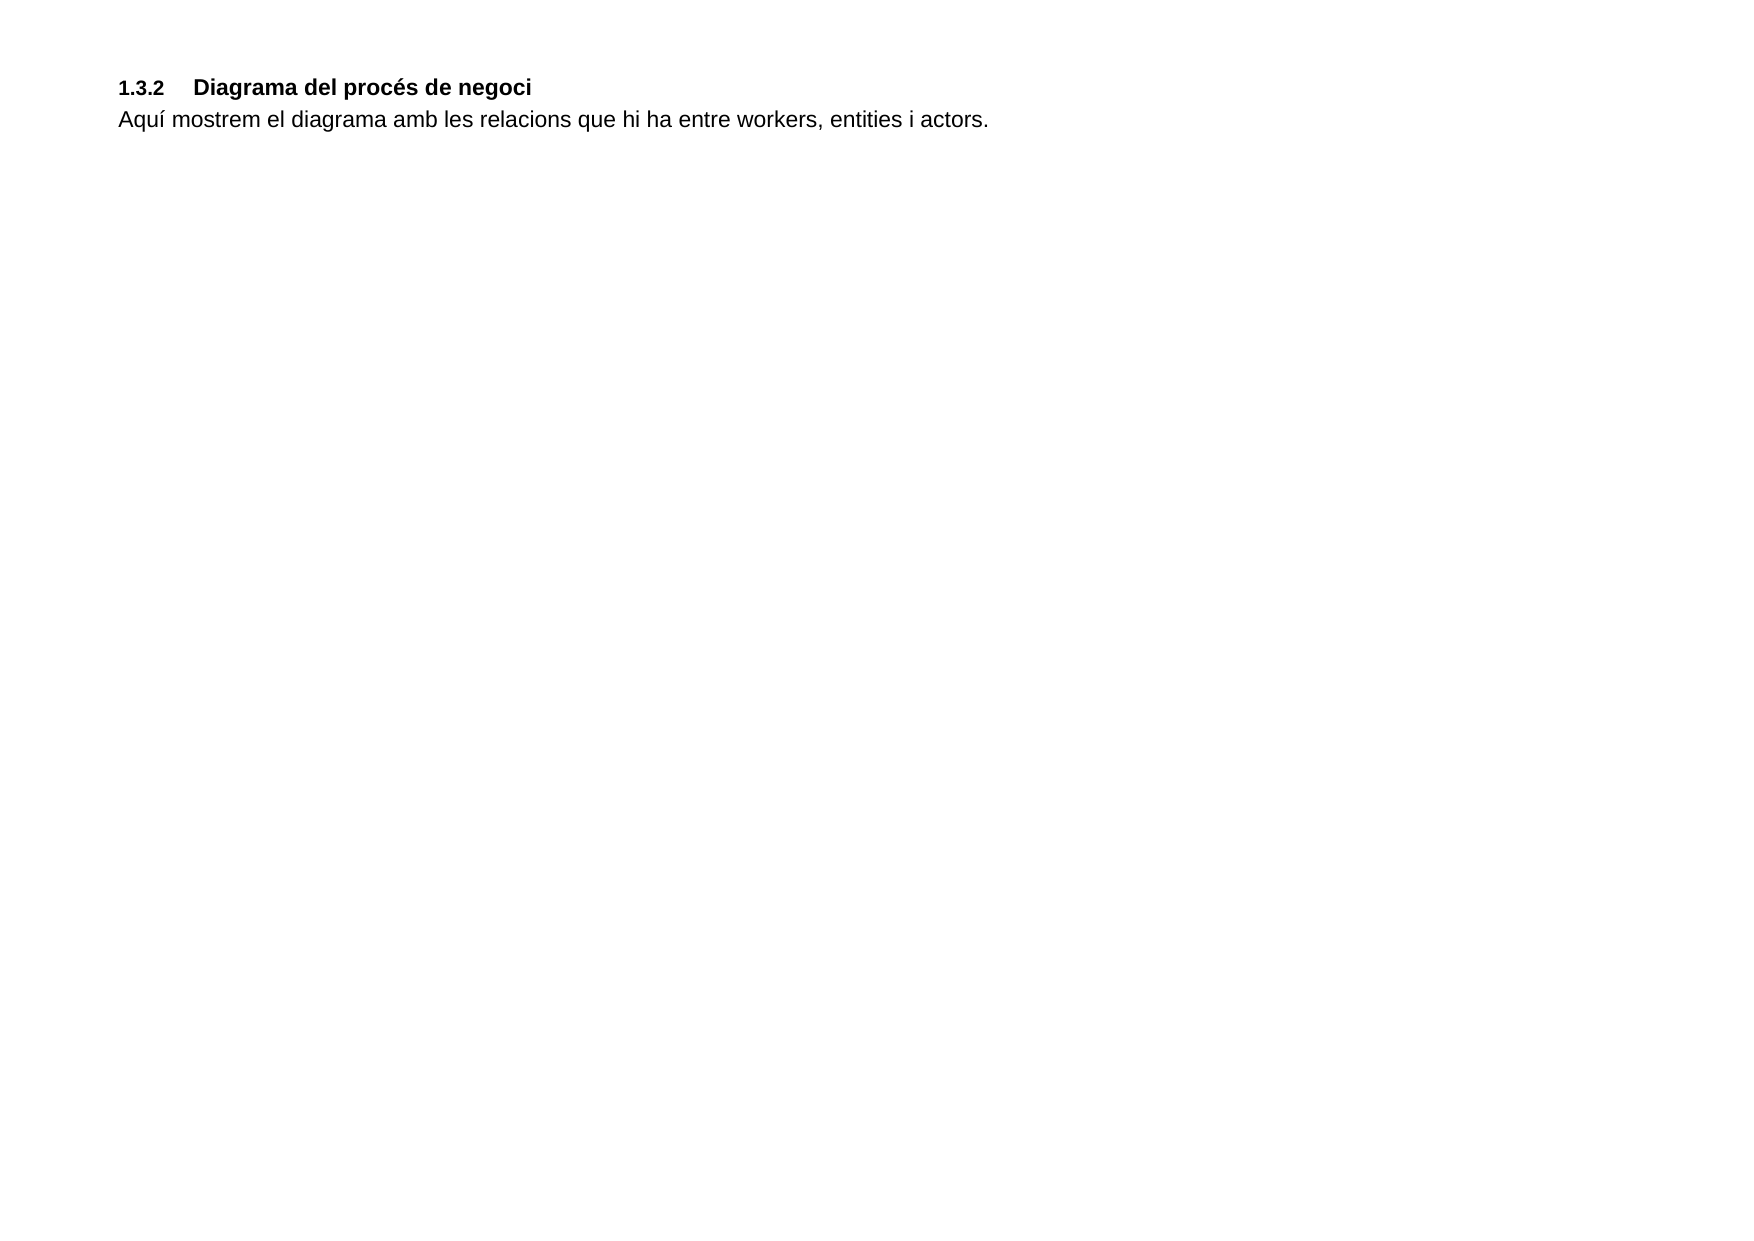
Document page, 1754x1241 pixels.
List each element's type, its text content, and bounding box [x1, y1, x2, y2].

text Aquí mostrem el diagrama amb les relacions que hi ha entre workers, entities i actors. [118, 106, 1620, 133]
subtitle Diagrama del procés de negoci [118, 74, 1620, 100]
